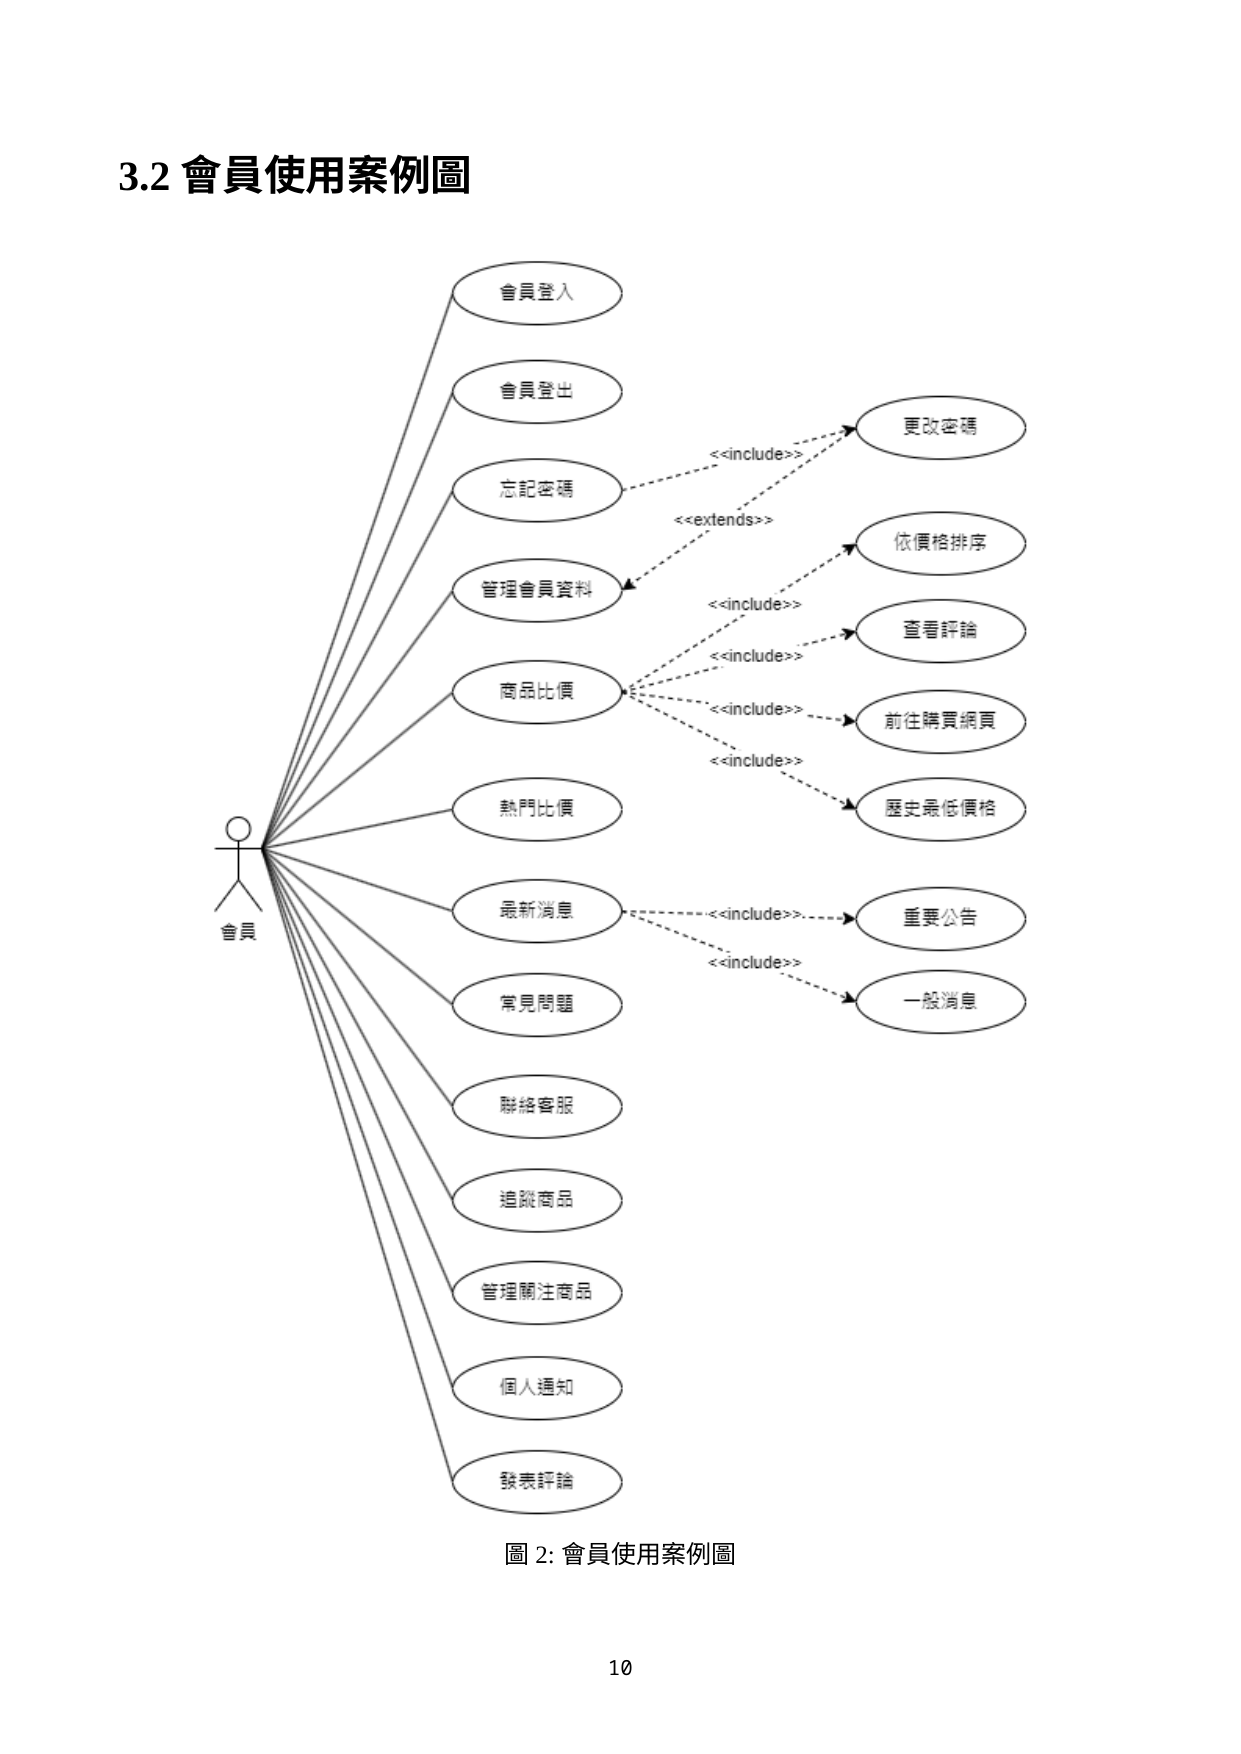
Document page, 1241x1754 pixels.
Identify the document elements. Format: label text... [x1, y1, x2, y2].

subtitle 3.2 會員使用案例圖 [118, 142, 1122, 202]
picture [202, 249, 1039, 1527]
text 圖 2: 會員使用案例圖 [202, 1527, 1038, 1571]
